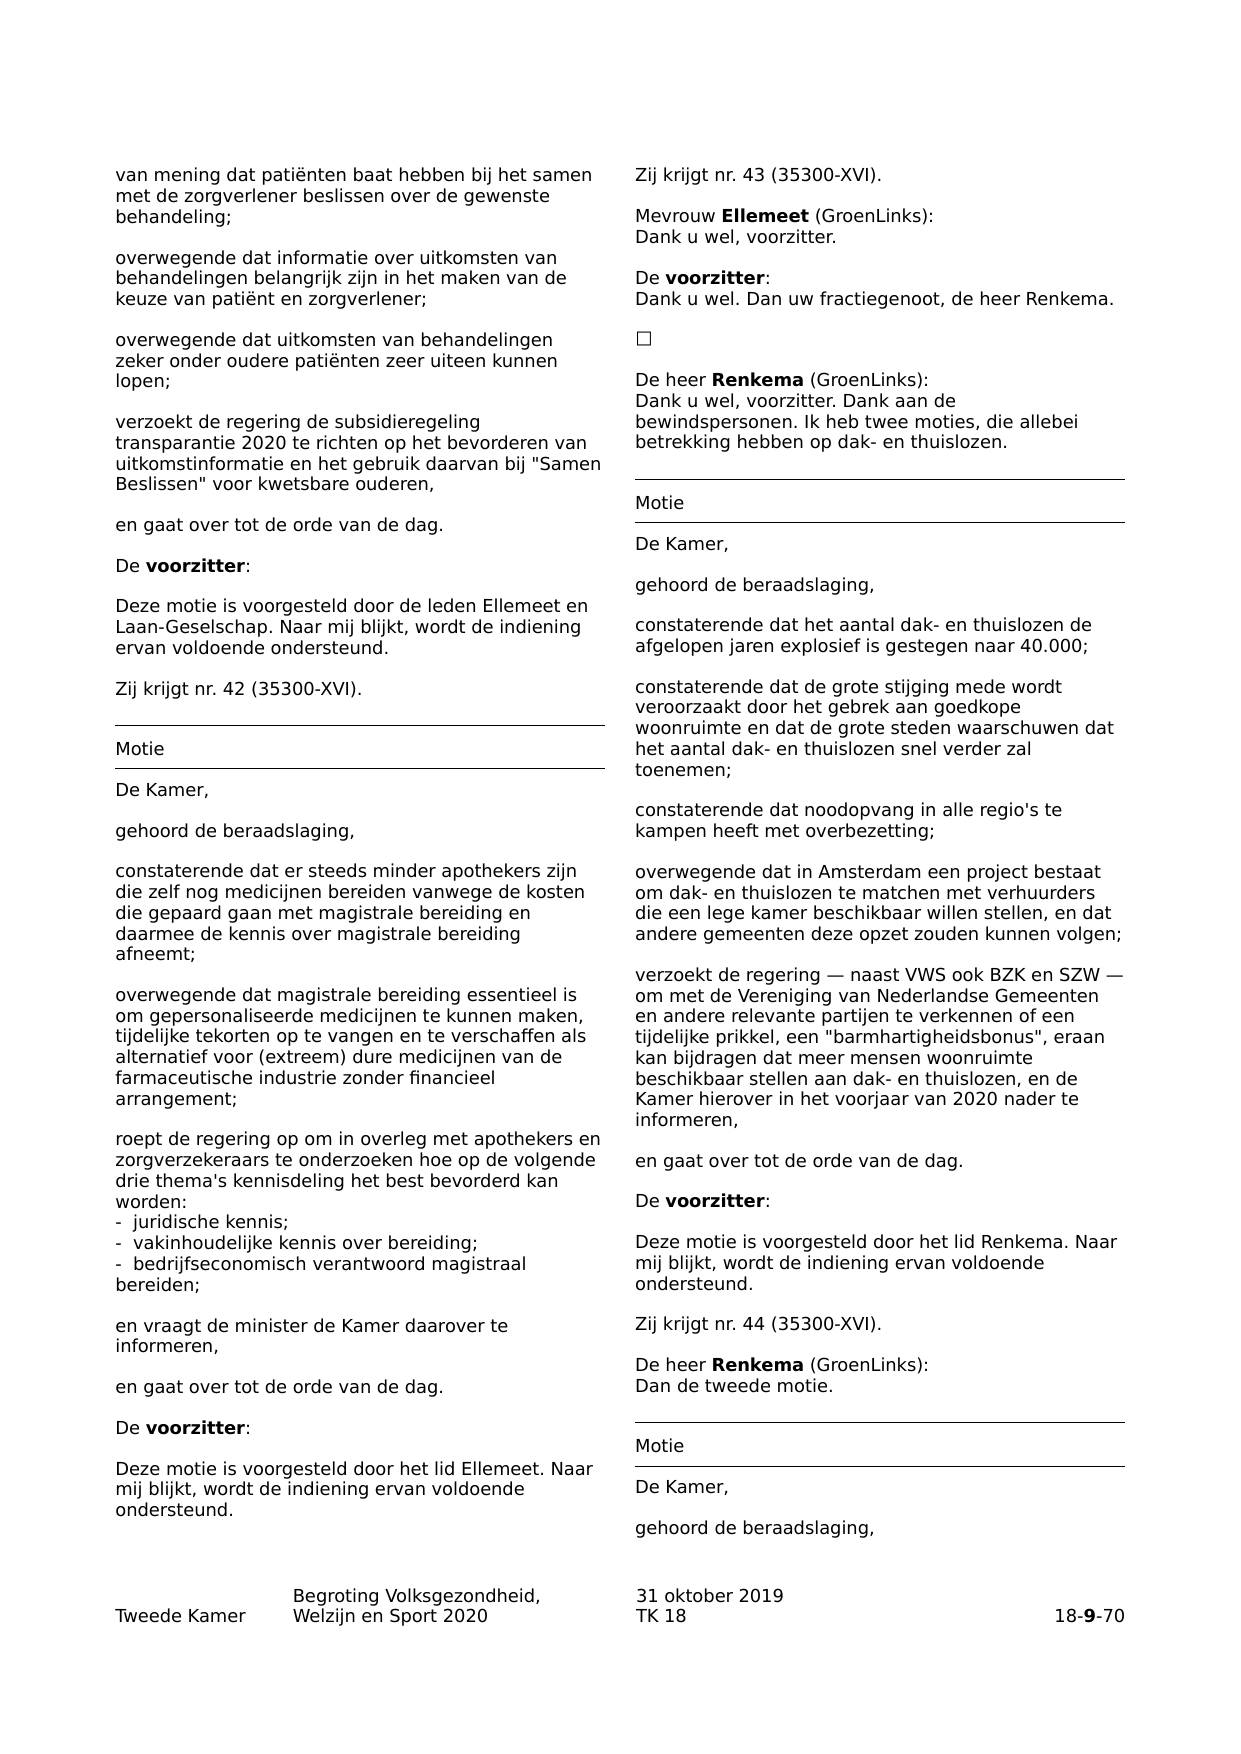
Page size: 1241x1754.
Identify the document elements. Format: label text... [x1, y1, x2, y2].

text en vraagt de minister de Kamer daarover te informeren, [115, 1316, 605, 1357]
text Deze motie is voorgesteld door de leden Ellemeet en Laan-Geselschap. Naar mij blijkt, wordt de indiening ervan voldoende ondersteund. [115, 596, 605, 658]
text overwegende dat magistrale bereiding essentieel is om gepersonaliseerde medicijnen te kunnen maken, tijdelijke tekorten op te vangen en te verschaffen als alternatief voor (extreem) dure medicijnen van de farmaceutische industrie zonder financieel arrangement; [115, 985, 605, 1109]
text De voorzitter: [115, 556, 605, 576]
text Motie [635, 1436, 1125, 1457]
list bedrijfseconomisch verantwoord magistraal bereiden; [115, 1254, 605, 1296]
text overwegende dat uitkomsten van behandelingen zeker onder oudere patiënten zeer uiteen kunnen lopen; [115, 330, 605, 392]
text gehoord de beraadslaging, [115, 821, 605, 841]
text Motie [635, 493, 1125, 514]
text roept de regering op om in overleg met apothekers en zorgverzekeraars te onderzoeken hoe op de volgende drie thema's kennisdeling het best bevorderd kan worden: [115, 1129, 605, 1212]
list vakinhoudelijke kennis over bereiding; [115, 1233, 605, 1254]
text Dank u wel. Dan uw fractiegenoot, de heer Renkema. [635, 288, 1125, 309]
text Dan de tweede motie. [635, 1376, 1125, 1396]
text ⬜ [635, 329, 1125, 350]
text constaterende dat noodopvang in alle regio's te kampen heeft met overbezetting; [635, 800, 1125, 842]
text gehoord de beraadslaging, [635, 574, 1125, 595]
text Zij krijgt nr. 44 (35300-XVI). [635, 1314, 1125, 1335]
text De voorzitter: [115, 1418, 605, 1438]
text constaterende dat er steeds minder apothekers zijn die zelf nog medicijnen bereiden vanwege de kosten die gepaard gaan met magistrale bereiding en daarmee de kennis over magistrale bereiding afneemt; [115, 861, 605, 965]
text verzoekt de regering — naast VWS ook BZK en SZW — om met de Vereniging van Nederlandse Gemeenten en andere relevante partijen te verkennen of een tijdelijke prikkel, een "barmhartigheidsbonus", eraan kan bijdragen dat meer mensen woonruimte beschikbaar stellen aan dak- en thuislozen, en de Kamer hierover in het voorjaar van 2020 nader te informeren, [635, 965, 1125, 1131]
text De heer Renkema (GroenLinks): [635, 370, 1125, 391]
text constaterende dat de grote stijging mede wordt veroorzaakt door het gebrek aan goedkope woonruimte en dat de grote steden waarschuwen dat het aantal dak- en thuislozen snel verder zal toenemen; [635, 677, 1125, 780]
text Dank u wel, voorzitter. Dank aan de bewindspersonen. Ik heb twee moties, die allebei betrekking hebben op dak- en thuislozen. [635, 391, 1125, 453]
text De Kamer, [635, 1477, 1125, 1498]
text en gaat over tot de orde van de dag. [115, 1377, 605, 1398]
text overwegende dat in Amsterdam een project bestaat om dak- en thuislozen te matchen met verhuurders die een lege kamer beschikbaar willen stellen, en dat andere gemeenten deze opzet zouden kunnen volgen; [635, 862, 1125, 945]
text Dank u wel, voorzitter. [635, 227, 1125, 248]
text Zij krijgt nr. 43 (35300-XVI). [635, 165, 1125, 186]
text en gaat over tot de orde van de dag. [115, 515, 605, 536]
text Deze motie is voorgesteld door het lid Renkema. Naar mij blijkt, wordt de indiening ervan voldoende ondersteund. [635, 1232, 1125, 1294]
text constaterende dat het aantal dak- en thuislozen de afgelopen jaren explosief is gestegen naar 40.000; [635, 615, 1125, 657]
text van mening dat patiënten baat hebben bij het samen met de zorgverlener beslissen over de gewenste behandeling; [115, 165, 605, 227]
text De voorzitter: [635, 1191, 1125, 1212]
text Motie [115, 739, 605, 760]
text De Kamer, [635, 534, 1125, 554]
text en gaat over tot de orde van de dag. [635, 1151, 1125, 1171]
text gehoord de beraadslaging, [635, 1518, 1125, 1538]
text Deze motie is voorgesteld door het lid Ellemeet. Naar mij blijkt, wordt de indiening ervan voldoende ondersteund. [115, 1458, 605, 1521]
text De Kamer, [115, 780, 605, 801]
text De heer Renkema (GroenLinks): [635, 1355, 1125, 1376]
text Mevrouw Ellemeet (GroenLinks): [635, 206, 1125, 227]
text verzoekt de regering de subsidieregeling transparantie 2020 te richten op het bevorderen van uitkomstinformatie en het gebruik daarvan bij "Samen Beslissen" voor kwetsbare ouderen, [115, 412, 605, 495]
text overwegende dat informatie over uitkomsten van behandelingen belangrijk zijn in het maken van de keuze van patiënt en zorgverlener; [115, 247, 605, 310]
text De voorzitter: [635, 268, 1125, 288]
text Zij krijgt nr. 42 (35300-XVI). [115, 678, 605, 699]
list juridische kennis; [115, 1212, 605, 1233]
